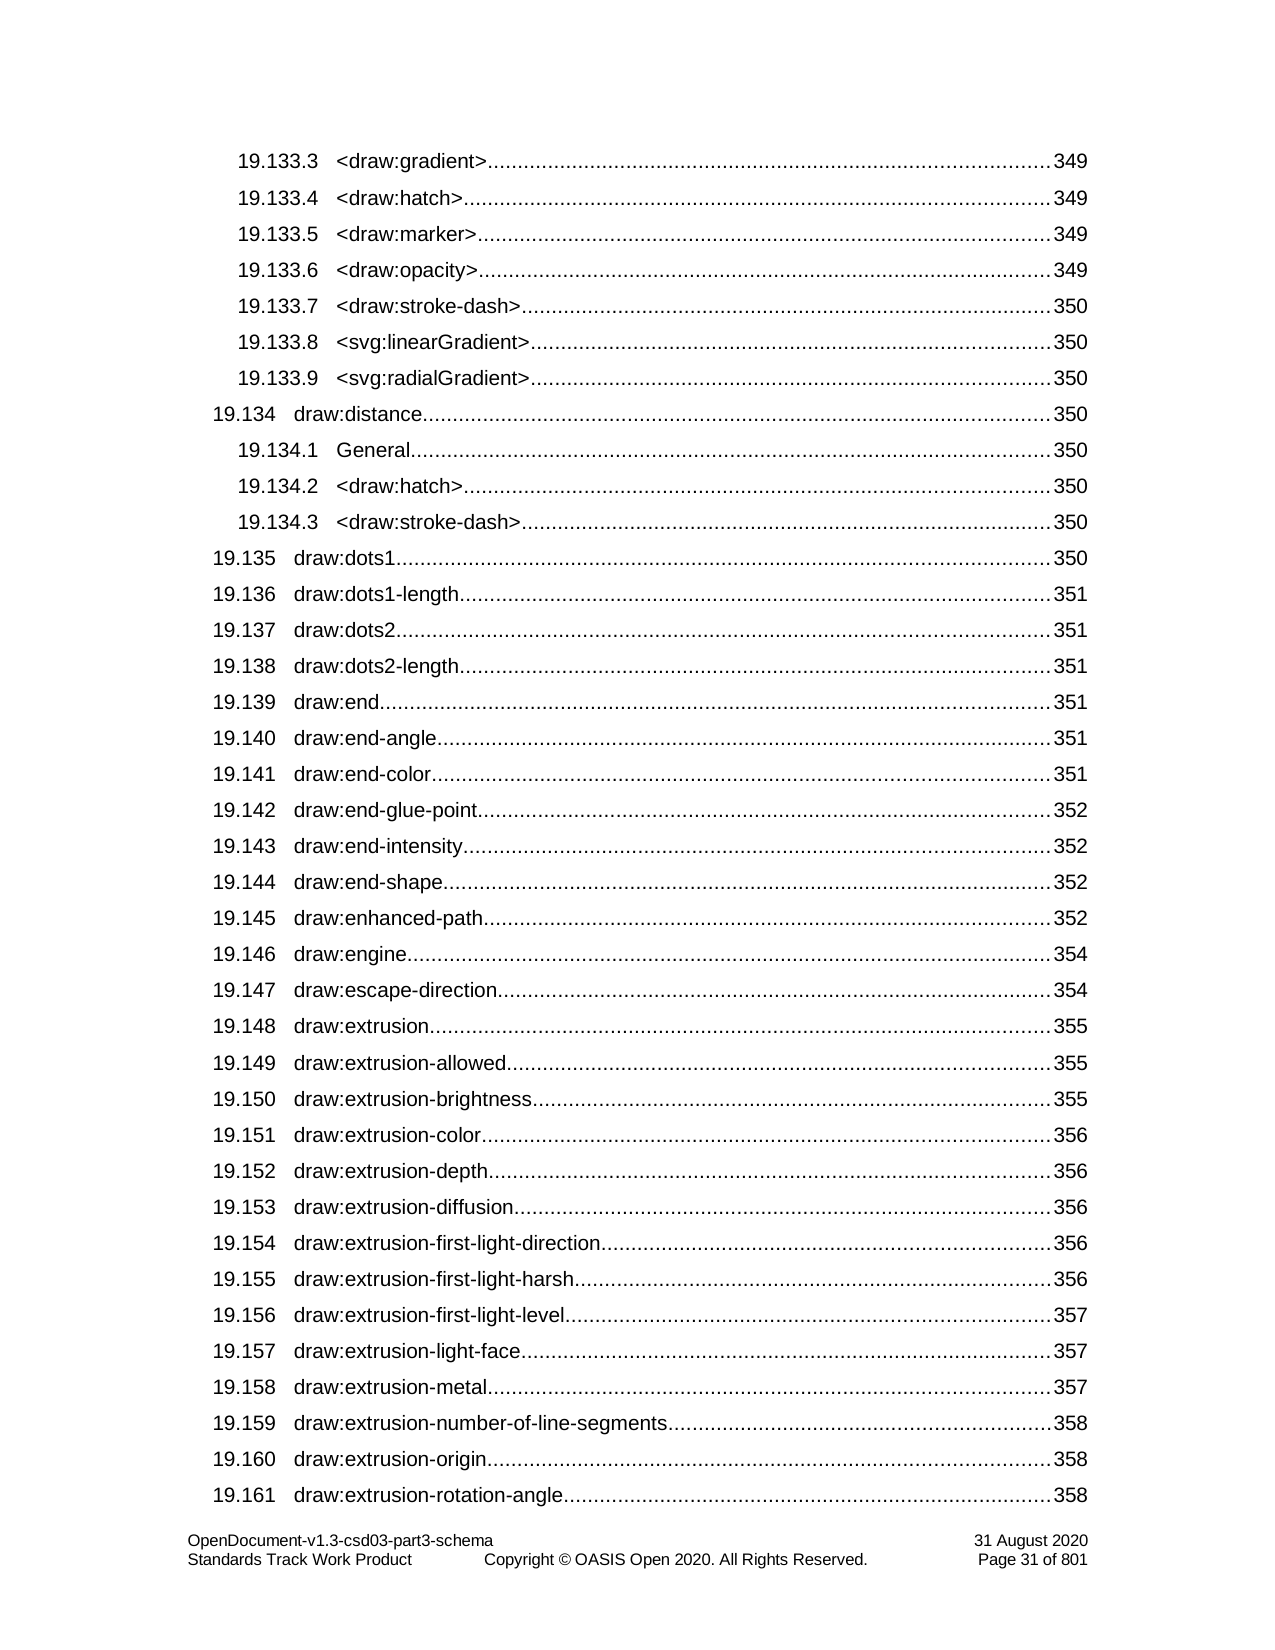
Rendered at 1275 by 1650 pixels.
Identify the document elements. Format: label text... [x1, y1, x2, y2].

text 19.141 draw:end-color 351 [212, 763, 1088, 786]
text 19.138 draw:dots2-length 351 [212, 654, 1088, 678]
text 19.149 draw:extrusion-allowed 355 [212, 1051, 1088, 1074]
text 19.134 draw:distance 350 [212, 402, 1088, 426]
text 19.155 draw:extrusion-first-light-harsh 356 [212, 1267, 1088, 1291]
text 19.133.9 <svg:radialGradient> 350 [237, 366, 1088, 390]
text 19.140 draw:end-angle 351 [212, 727, 1088, 750]
text 19.152 draw:extrusion-depth 356 [212, 1159, 1088, 1183]
text 19.133.4 <draw:hatch> 349 [237, 186, 1088, 209]
text 19.134.2 <draw:hatch> 350 [237, 474, 1088, 498]
text 19.139 draw:end 351 [212, 691, 1088, 714]
text 19.142 draw:end-glue-point 352 [212, 799, 1088, 822]
text 19.133.6 <draw:opacity> 349 [237, 258, 1088, 282]
text 19.137 draw:dots2 351 [212, 618, 1088, 642]
text 19.158 draw:extrusion-metal 357 [212, 1375, 1088, 1399]
text 19.159 draw:extrusion-number-of-line-segments 358 [212, 1411, 1088, 1435]
text 19.136 draw:dots1-length 351 [212, 582, 1088, 606]
text 19.133.3 <draw:gradient> 349 [237, 150, 1088, 173]
text 19.134.3 <draw:stroke-dash> 350 [237, 510, 1088, 534]
text 19.133.8 <svg:linearGradient> 350 [237, 330, 1088, 354]
text 19.143 draw:end-intensity 352 [212, 835, 1088, 858]
text 19.160 draw:extrusion-origin 358 [212, 1447, 1088, 1471]
text 19.154 draw:extrusion-first-light-direction 356 [212, 1231, 1088, 1255]
text 19.161 draw:extrusion-rotation-angle 358 [212, 1483, 1088, 1507]
text 19.150 draw:extrusion-brightness 355 [212, 1087, 1088, 1111]
text 19.148 draw:extrusion 355 [212, 1015, 1088, 1038]
text 19.151 draw:extrusion-color 356 [212, 1123, 1088, 1147]
text 19.135 draw:dots1 350 [212, 546, 1088, 570]
text 19.134.1 General 350 [237, 438, 1088, 462]
text 19.157 draw:extrusion-light-face 357 [212, 1339, 1088, 1363]
text 19.133.5 <draw:marker> 349 [237, 222, 1088, 246]
text 19.153 draw:extrusion-diffusion 356 [212, 1195, 1088, 1219]
text 19.147 draw:escape-direction 354 [212, 979, 1088, 1002]
text 19.145 draw:enhanced-path 352 [212, 907, 1088, 930]
text 19.133.7 <draw:stroke-dash> 350 [237, 294, 1088, 318]
text 19.144 draw:end-shape 352 [212, 871, 1088, 894]
text 19.156 draw:extrusion-first-light-level 357 [212, 1303, 1088, 1327]
text 19.146 draw:engine 354 [212, 943, 1088, 966]
